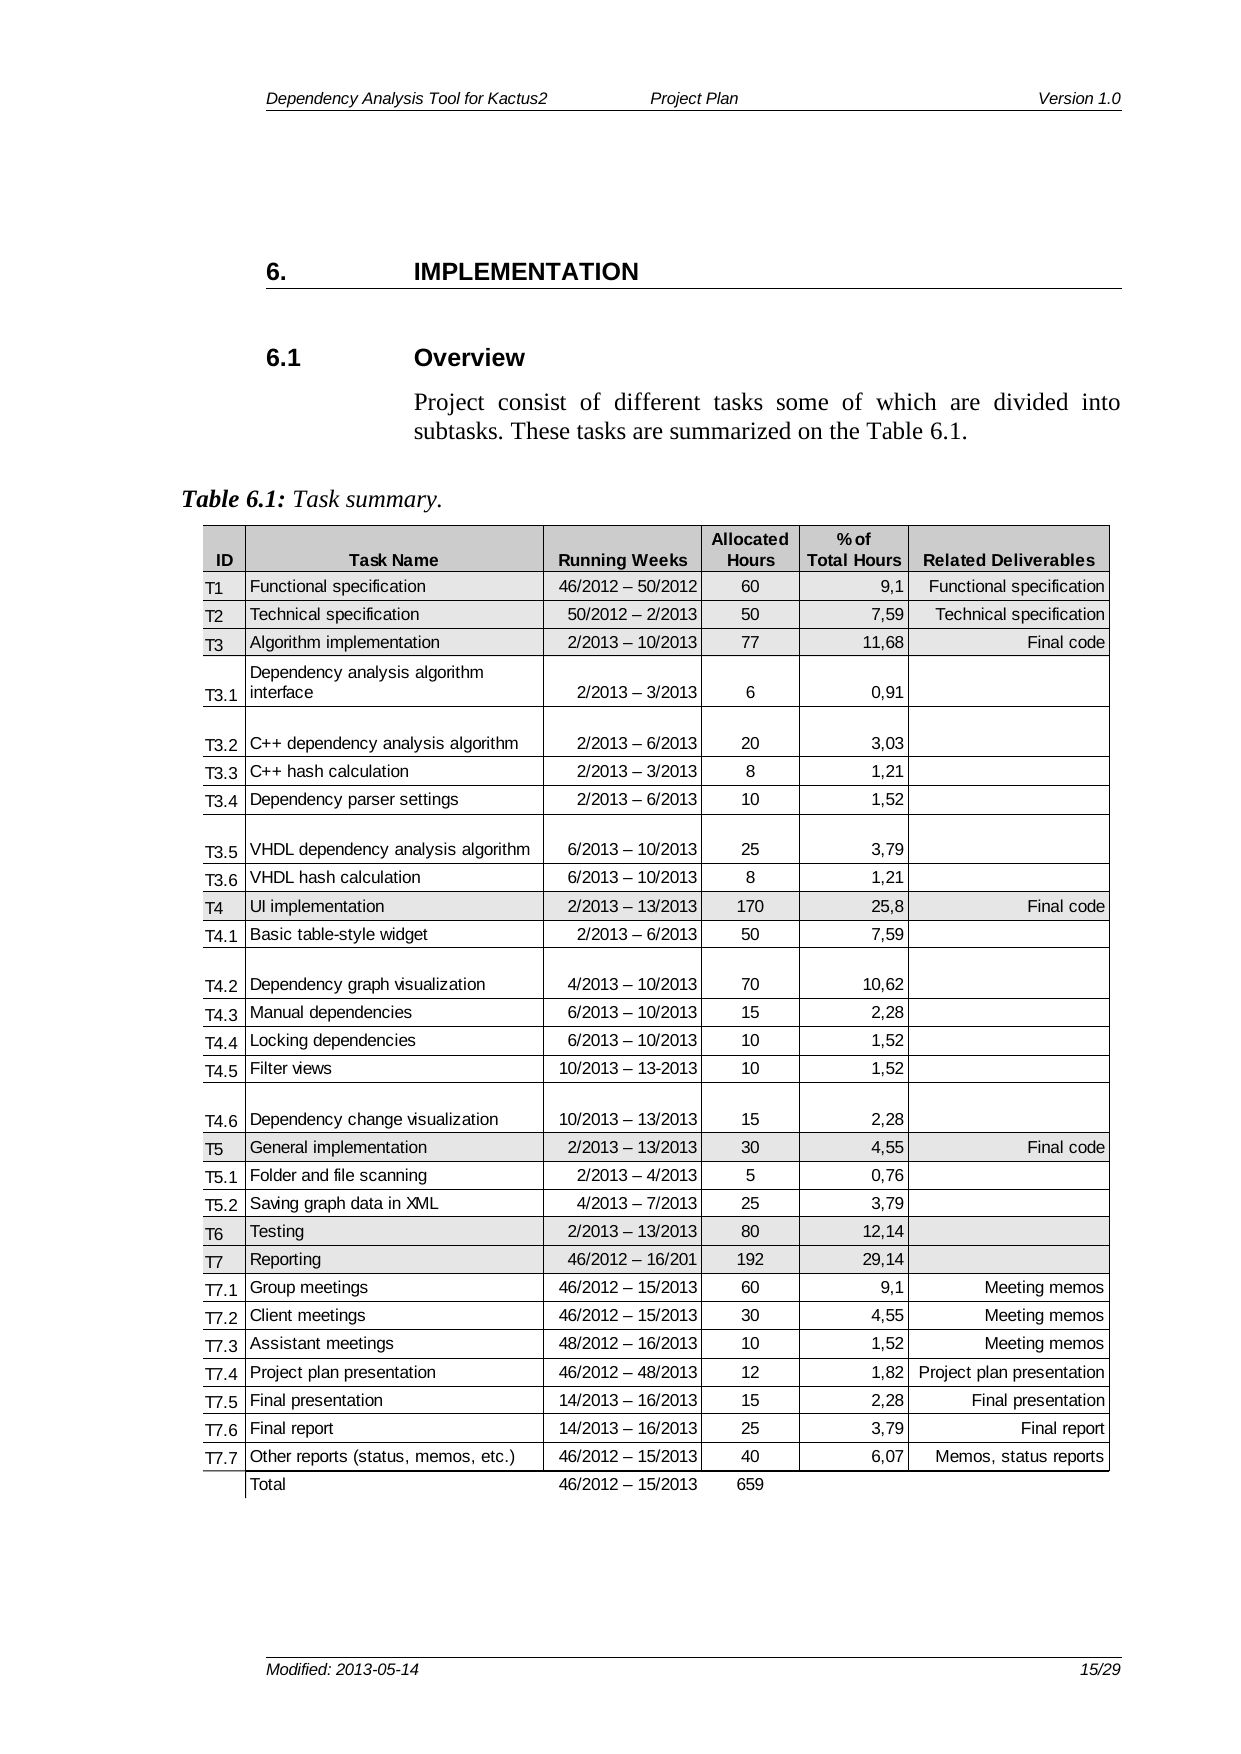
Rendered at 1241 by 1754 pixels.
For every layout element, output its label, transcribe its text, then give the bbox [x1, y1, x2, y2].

subtitle Implementation [266, 257, 1122, 288]
subtitle Overview [266, 343, 1122, 372]
text Table 6.1: Task summary. [181, 484, 1111, 513]
text Project consist of different tasks some of which are divided into subtasks. These tasks are summarized on the Table 6.1. [413, 387, 1122, 445]
